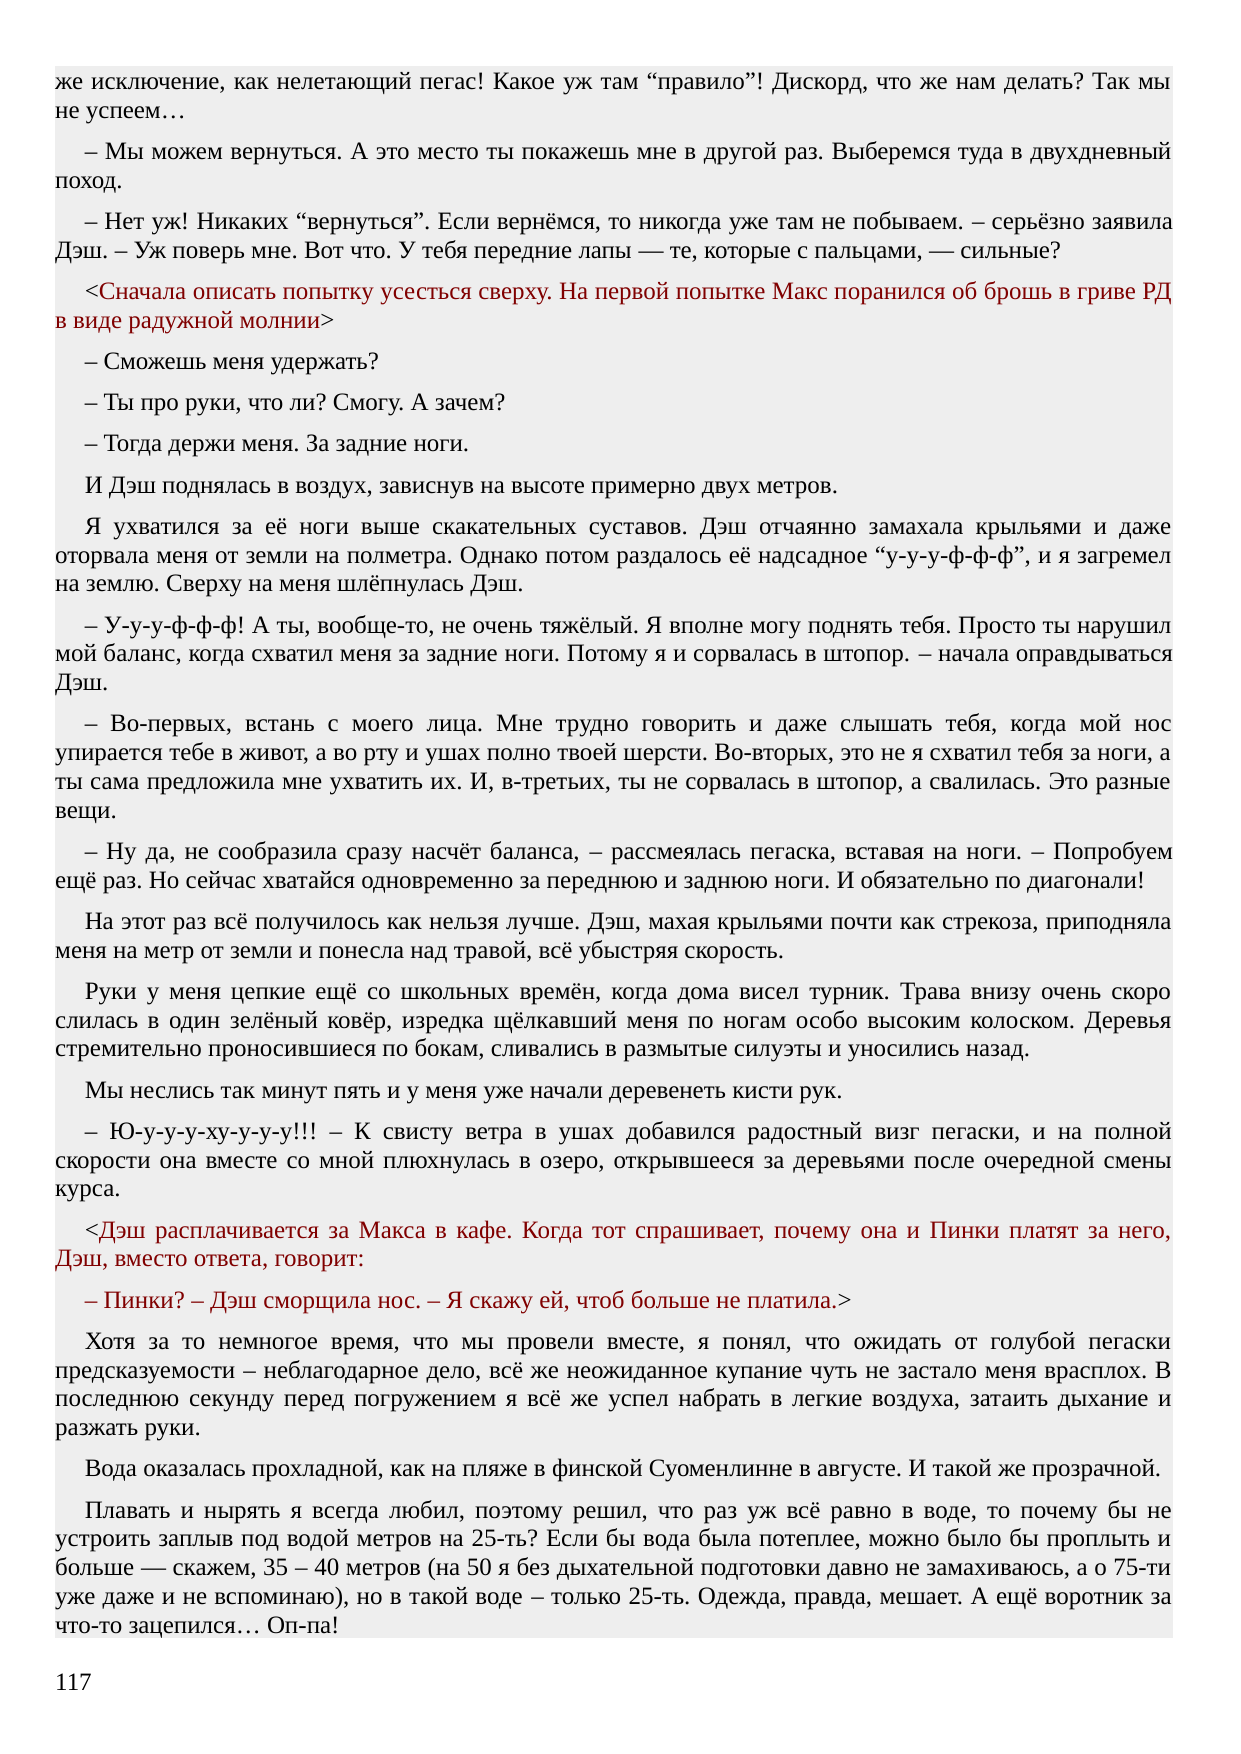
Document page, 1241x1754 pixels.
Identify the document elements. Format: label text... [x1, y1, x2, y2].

text На этот раз всё получилось как нельзя лучше. Дэш, махая крыльями почти как стрекоза, приподняла меня на метр от земли и понесла над травой, всё убыстряя скорость. [55, 906, 1173, 963]
text <Дэш расплачивается за Макса в кафе. Когда тот спрашивает, почему она и Пинки платят за него, Дэш, вместо ответа, говорит: [55, 1215, 1173, 1272]
text И Дэш поднялась в воздух, зависнув на высоте примерно двух метров. [55, 470, 1173, 498]
text Мы неслись так минут пять и у меня уже начали деревенеть кисти рук. [55, 1075, 1173, 1103]
text – Пинки? – Дэш сморщила нос. – Я скажу ей, чтоб больше не платила.> [55, 1285, 1173, 1313]
text – Нет уж! Никаких “вернуться”. Если вернёмся, то никогда уже там не побываем. – серьёзно заявила Дэш. – Уж поверь мне. Вот что. У тебя передние лапы — те, которые с пальцами, — сильные? [55, 206, 1173, 263]
text – Ты про руки, что ли? Смогу. А зачем? [55, 387, 1173, 416]
text Хотя за то немногое время, что мы провели вместе, я понял, что ожидать от голубой пегаски предсказуемости – неблагодарное дело, всё же неожиданное купание чуть не застало меня врасплох. В последнюю секунду перед погружением я всё же успел набрать в легкие воздуха, затаить дыхание и разжать руки. [55, 1326, 1173, 1441]
text – Ну да, не сообразила сразу насчёт баланса, – рассмеялась пегаска, вставая на ноги. – Попробуем ещё раз. Но сейчас хватайся одновременно за переднюю и заднюю ноги. И обязательно по диагонали! [55, 836, 1173, 893]
text Плавать и нырять я всегда любил, поэтому решил, что раз уж всё равно в воде, то почему бы не устроить заплыв под водой метров на 25-ть? Если бы вода была потеплее, можно было бы проплыть и больше — скажем, 35 – 40 метров (на 50 я без дыхательной подготовки давно не замахиваюсь, а о 75-ти уже даже и не вспоминаю), но в такой воде – только 25-ть. Одежда, правда, мешает. А ещё воротник за что-то зацепился… Оп-па! [55, 1495, 1173, 1638]
text Вода оказалась прохладной, как на пляже в финской Суоменлинне в августе. И такой же прозрачной. [55, 1453, 1173, 1482]
text – Сможешь меня удержать? [55, 346, 1173, 375]
text – Тогда держи меня. За задние ноги. [55, 428, 1173, 457]
text – Мы можем вернуться. А это место ты покажешь мне в другой раз. Выберемся туда в двухдневный поход. [55, 136, 1173, 193]
text Я ухватился за её ноги выше скакательных суставов. Дэш отчаянно замахала крыльями и даже оторвала меня от земли на полметра. Однако потом раздалось её надсадное “у-у-у-ф-ф-ф”, и я загремел на землю. Сверху на меня шлёпнулась Дэш. [55, 511, 1173, 597]
text – Ю-у-у-у-ху-у-у-у!!! – К свисту ветра в ушах добавился радостный визг пегаски, и на полной скорости она вместе со мной плюхнулась в озеро, открывшееся за деревьями после очередной смены курса. [55, 1116, 1173, 1202]
text Руки у меня цепкие ещё со школьных времён, когда дома висел турник. Трава внизу очень скоро слилась в один зелёный ковёр, изредка щёлкавший меня по ногам особо высоким колоском. Деревья стремительно проносившиеся по бокам, сливались в размытые силуэты и уносились назад. [55, 976, 1173, 1062]
text же исключение, как нелетающий пегас! Какое уж там “правило”! Дискорд, что же нам делать? Так мы не успеем… [55, 66, 1173, 123]
text <Cначала описать попытку усесться сверху. На первой попытке Макс поранился об брошь в гриве РД в виде радужной молнии> [55, 276, 1173, 333]
text – У-у-у-ф-ф-ф! А ты, вообще-то, не очень тяжёлый. Я вполне могу поднять тебя. Просто ты нарушил мой баланс, когда схватил меня за задние ноги. Потому я и сорвалась в штопор. – начала оправдываться Дэш. [55, 610, 1173, 696]
text – Во-первых, встань с моего лица. Мне трудно говорить и даже слышать тебя, когда мой нос упирается тебе в живот, а во рту и ушах полно твоей шерсти. Во-вторых, это не я схватил тебя за ноги, а ты сама предложила мне ухватить их. И, в-третьих, ты не сорвалась в штопор, а свалилась. Это разные вещи. [55, 708, 1173, 823]
